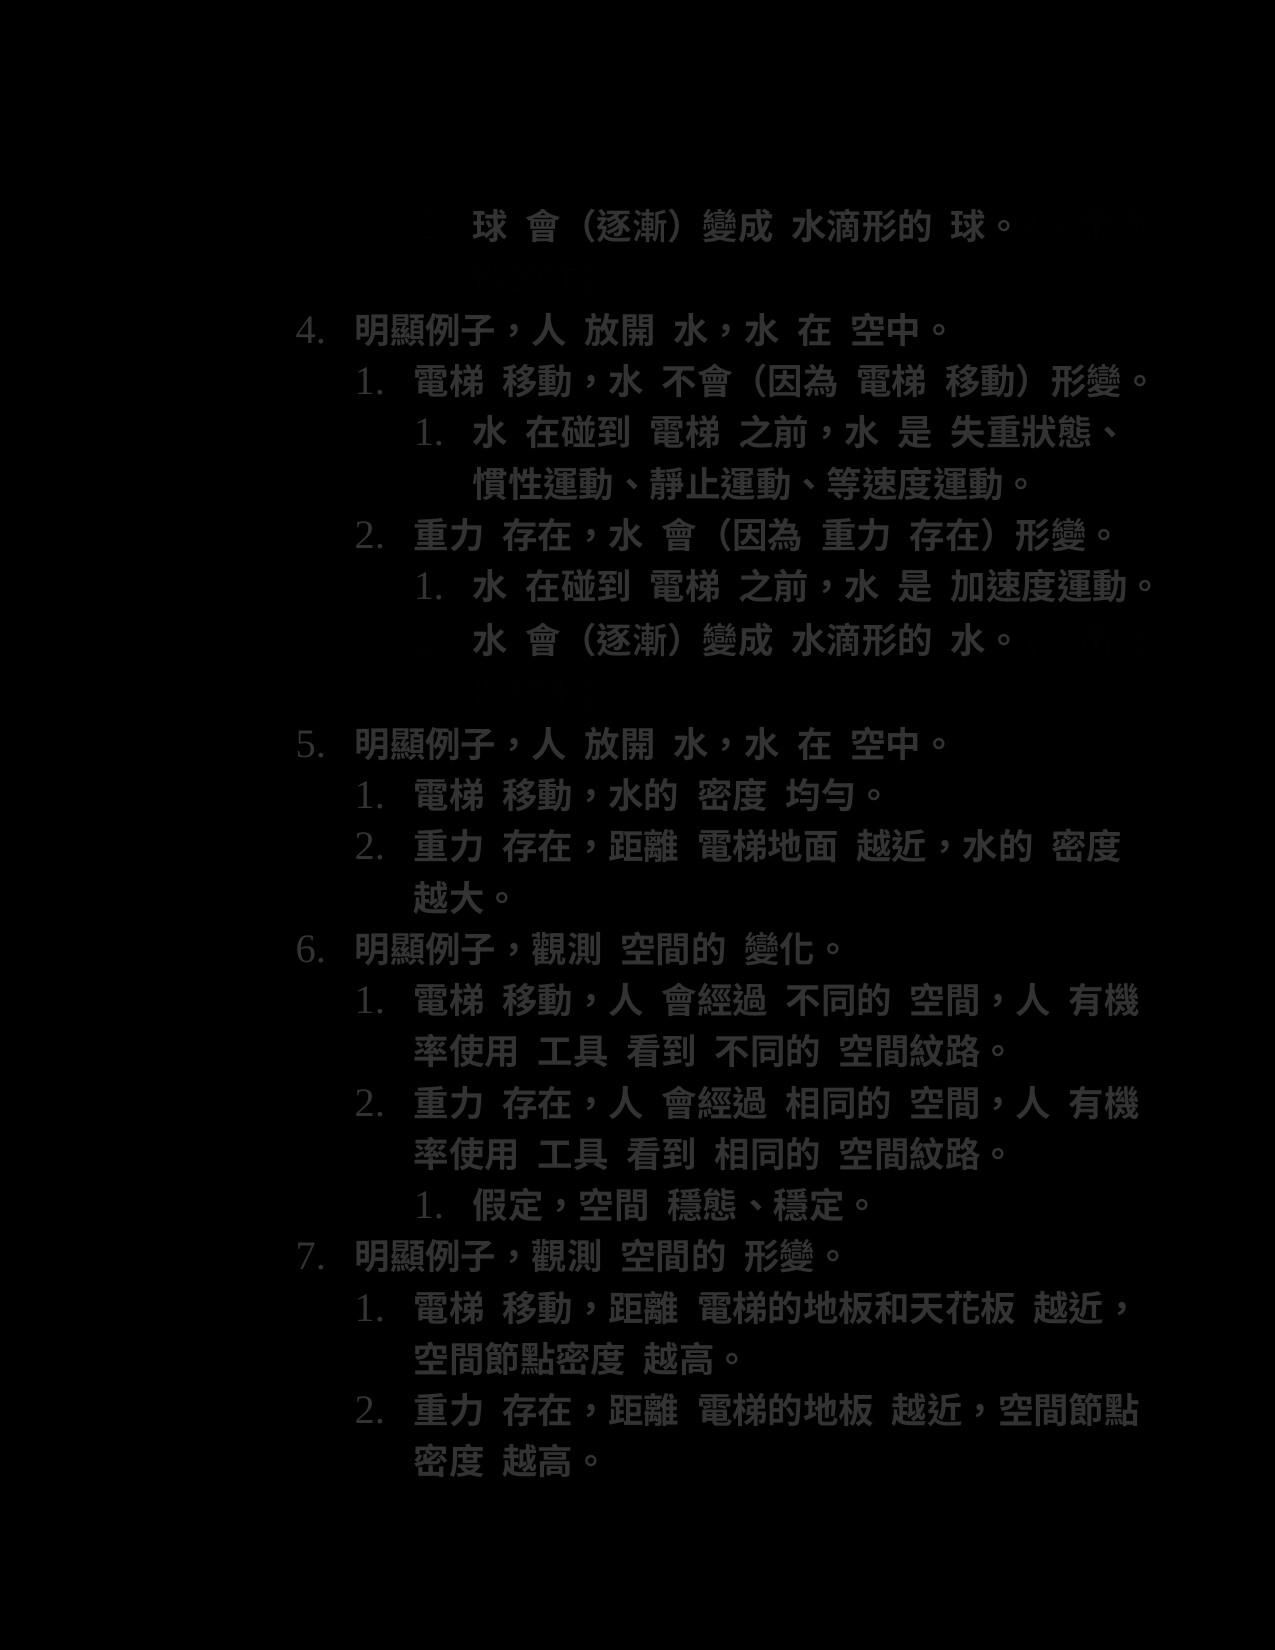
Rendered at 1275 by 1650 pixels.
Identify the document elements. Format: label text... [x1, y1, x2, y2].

list 球 會（逐漸）變成 水滴形的 球。{、雨滴形的球} [413, 196, 1157, 302]
list 重力 存在，人 會經過 相同的 空間，人 有機率使用 工具 看到 相同的 空間紋路。 [354, 1075, 1157, 1177]
list 電梯 移動，距離 電梯的地板和天花板 越近，空間節點密度 越高。 [354, 1280, 1157, 1382]
list 假定，空間 穩態、穩定。 [413, 1177, 1157, 1229]
list 電梯 移動，人 會經過 不同的 空間，人 有機率使用 工具 看到 不同的 空間紋路。 [354, 972, 1157, 1075]
list 水 在碰到 電梯 之前，水 是 加速度運動。 [413, 558, 1157, 610]
list 水 會（逐漸）變成 水滴形的 水。{、雨滴形的水} [413, 610, 1157, 716]
list 水 在碰到 電梯 之前，水 是 失重狀態、慣性運動、靜止運動、等速度運動。 [413, 405, 1157, 507]
list 明顯例子，人 放開 水，水 在 空中。 [295, 716, 1157, 767]
list 重力 存在，水 會（因為 重力 存在）形變。 [354, 507, 1157, 558]
list 重力 存在，距離 電梯的地板 越近，空間節點密度 越高。 [354, 1382, 1157, 1485]
list 明顯例子，觀測 空間的 變化。 [295, 921, 1157, 972]
list 明顯例子，人 放開 水，水 在 空中。 [295, 302, 1157, 353]
list 電梯 移動，水的 密度 均勻。 [354, 767, 1157, 819]
list 明顯例子，觀測 空間的 形變。 [295, 1229, 1157, 1280]
list 電梯 移動，水 不會（因為 電梯 移動）形變。 [354, 353, 1157, 405]
list 重力 存在，距離 電梯地面 越近，水的 密度 越大。 [354, 819, 1157, 921]
